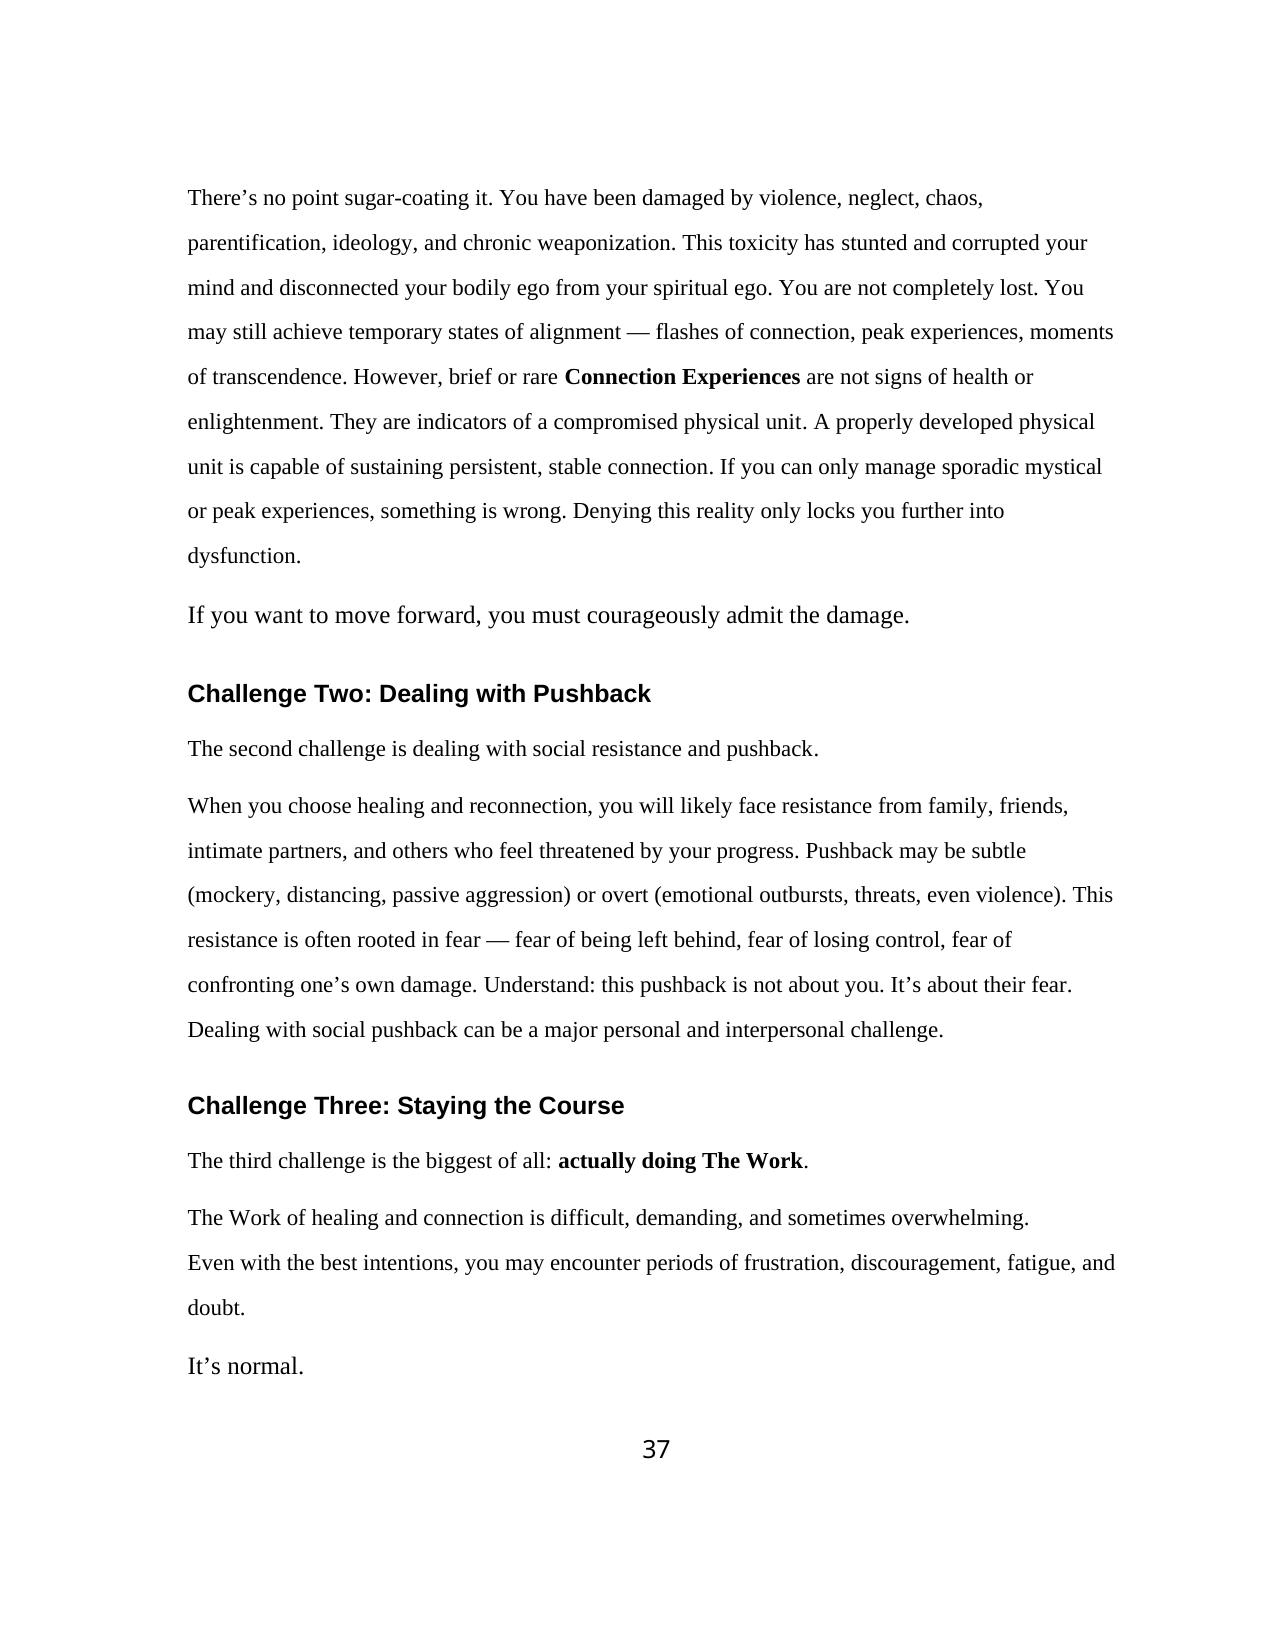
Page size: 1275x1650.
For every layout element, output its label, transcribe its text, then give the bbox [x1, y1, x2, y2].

text It’s normal. [187, 1351, 1125, 1379]
text The second challenge is dealing with social resistance and pushback. [187, 734, 1125, 761]
text There’s no point sugar-coating it. You have been damaged by violence, neglect, chaos, parentification, ideology, and chronic weaponization. This toxicity has stunted and corrupted your mind and disconnected your bodily ego from your spiritual ego. You are not completely lost. You may still achieve temporary states of alignment — flashes of connection, peak experiences, moments of transcendence. However, brief or rare Connection Experiences are not signs of health or enlightenment. They are indicators of a compromised physical unit. A properly developed physical unit is capable of sustaining persistent, stable connection. If you can only manage sporadic mystical or peak experiences, something is wrong. Denying this reality only locks you further into dysfunction. [187, 184, 1125, 569]
subtitle Challenge Two: Dealing with Pushback [187, 679, 1125, 707]
text If you want to move forward, you must courageously admit the damage. [187, 600, 1125, 628]
subtitle Challenge Three: Staying the Course [187, 1091, 1125, 1119]
text The Work of healing and connection is difficult, demanding, and sometimes overwhelming. Even with the best intentions, you may encounter periods of frustration, discouragement, fatigue, and doubt. [187, 1204, 1125, 1320]
text The third challenge is the biggest of all: actually doing The Work. [187, 1147, 1125, 1173]
text When you choose healing and reconnection, you will likely face resistance from family, friends, intimate partners, and others who feel threatened by your progress. Pushback may be subtle (mockery, distancing, passive aggression) or overt (emotional outbursts, threats, even violence). This resistance is often rooted in fear — fear of being left behind, fear of losing control, fear of confronting one’s own damage. Understand: this pushback is not about you. It’s about their fear. Dealing with social pushback can be a major personal and interpersonal challenge. [187, 792, 1125, 1042]
